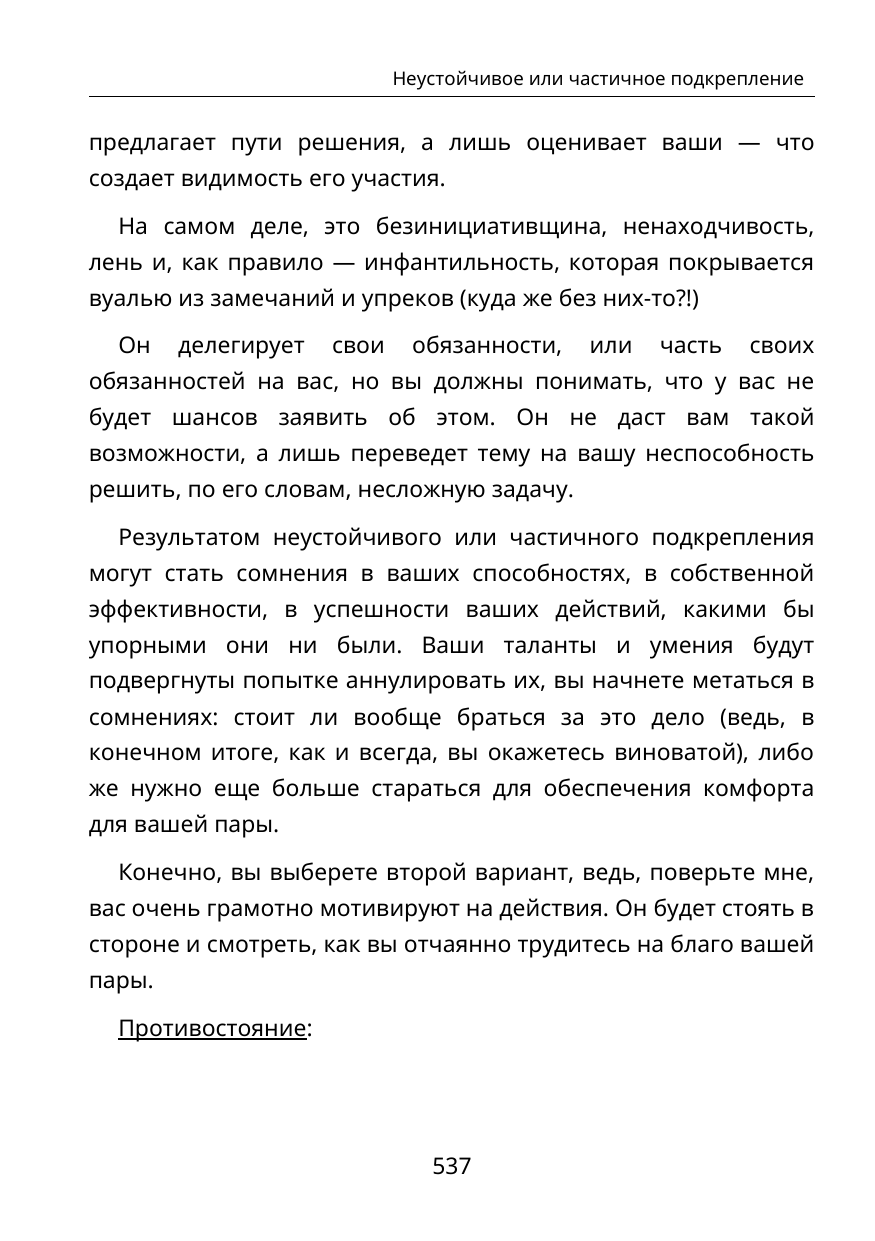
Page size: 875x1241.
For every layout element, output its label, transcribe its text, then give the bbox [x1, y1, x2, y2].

text Он делегирует свои обязанности, или часть своих обязанностей на вас, но вы должны понимать, что у вас не будет шансов заявить об этом. Он не даст вам такой возможности, а лишь переведет тему на вашу неспособность решить, по его словам, несложную задачу. [88, 329, 815, 504]
text Конечно, вы выберете второй вариант, ведь, поверьте мне, вас очень грамотно мотивируют на действия. Он будет стоять в стороне и смотреть, как вы отчаянно трудитесь на благо вашей пары. [88, 856, 815, 995]
text предлагает пути решения, а лишь оценивает ваши — что создает видимость его участия. [88, 126, 815, 193]
text Противостояние: [88, 1011, 815, 1043]
text На самом деле, это безинициативщина, ненаходчивость, лень и, как правило — инфантильность, которая покрывается вуалью из замечаний и упреков (куда же без них-то?!) [88, 210, 815, 313]
text Результатом неустойчивого или частичного подкрепления могут стать сомнения в ваших способностях, в собственной эффективности, в успешности ваших действий, какими бы упорными они ни были. Ваши таланты и умения будут подвергнуты попытке аннулировать их, вы начнете метаться в сомнениях: стоит ли вообще браться за это дело (ведь, в конечном итоге, как и всегда, вы окажетесь виноватой), либо же нужно еще больше стараться для обеспечения комфорта для вашей пары. [88, 521, 815, 839]
